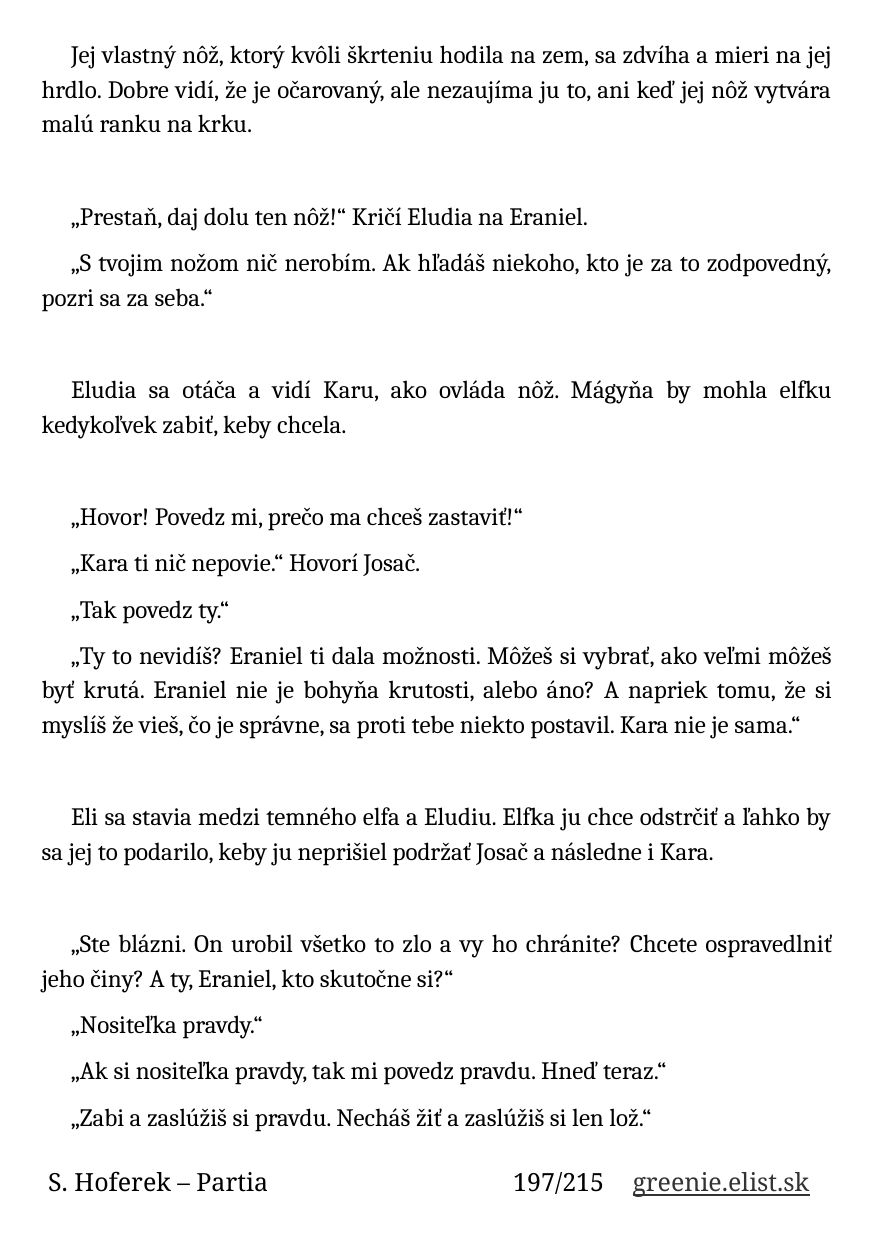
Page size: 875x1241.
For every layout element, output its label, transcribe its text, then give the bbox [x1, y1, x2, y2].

text „S tvojim nožom nič nerobím. Ak hľadáš niekoho, kto je za to zodpovedný, pozri sa za seba.“ [41, 249, 833, 312]
text „Prestaň, daj dolu ten nôž!“ Kričí Eludia na Eraniel. [41, 203, 833, 232]
text Jej vlastný nôž, ktorý kvôli škrteniu hodila na zem, sa zdvíha a mieri na jej hrdlo. Dobre vidí, že je očarovaný, ale nezaujíma ju to, ani keď jej nôž vytvára malú ranku na krku. [41, 41, 833, 139]
text „Nositeľka pravdy.“ [41, 1011, 833, 1040]
text Eli sa stavia medzi temného elfa a Eludiu. Elfka ju chce odstrčiť a ľahko by sa jej to podarilo, keby ju neprišiel podržať Josač a následne i Kara. [41, 803, 833, 866]
text „Zabi a zaslúžiš si pravdu. Necháš žiť a zaslúžiš si len lož.“ [41, 1103, 833, 1132]
text „Tak povedz ty.“ [41, 596, 833, 624]
text „Ste blázni. On urobil všetko to zlo a vy ho chránite? Chcete ospravedlniť jeho činy? A ty, Eraniel, kto skutočne si?“ [41, 930, 833, 993]
text Eludia sa otáča a vidí Karu, ako ovláda nôž. Mágyňa by mohla elfku kedykoľvek zabiť, keby chcela. [41, 376, 833, 439]
text „Hovor! Povedz mi, prečo ma chceš zastaviť!“ [41, 503, 833, 532]
text „Ty to nevidíš? Eraniel ti dala možnosti. Môžeš si vybrať, ako veľmi môžeš byť krutá. Eraniel nie je bohyňa krutosti, alebo áno? A napriek tomu, že si myslíš že vieš, čo je správne, sa proti tebe niekto postavil. Kara nie je sama.“ [41, 642, 833, 739]
text „Ak si nositeľka pravdy, tak mi povedz pravdu. Hneď teraz.“ [41, 1057, 833, 1086]
text „Kara ti nič nepovie.“ Hovorí Josač. [41, 549, 833, 578]
